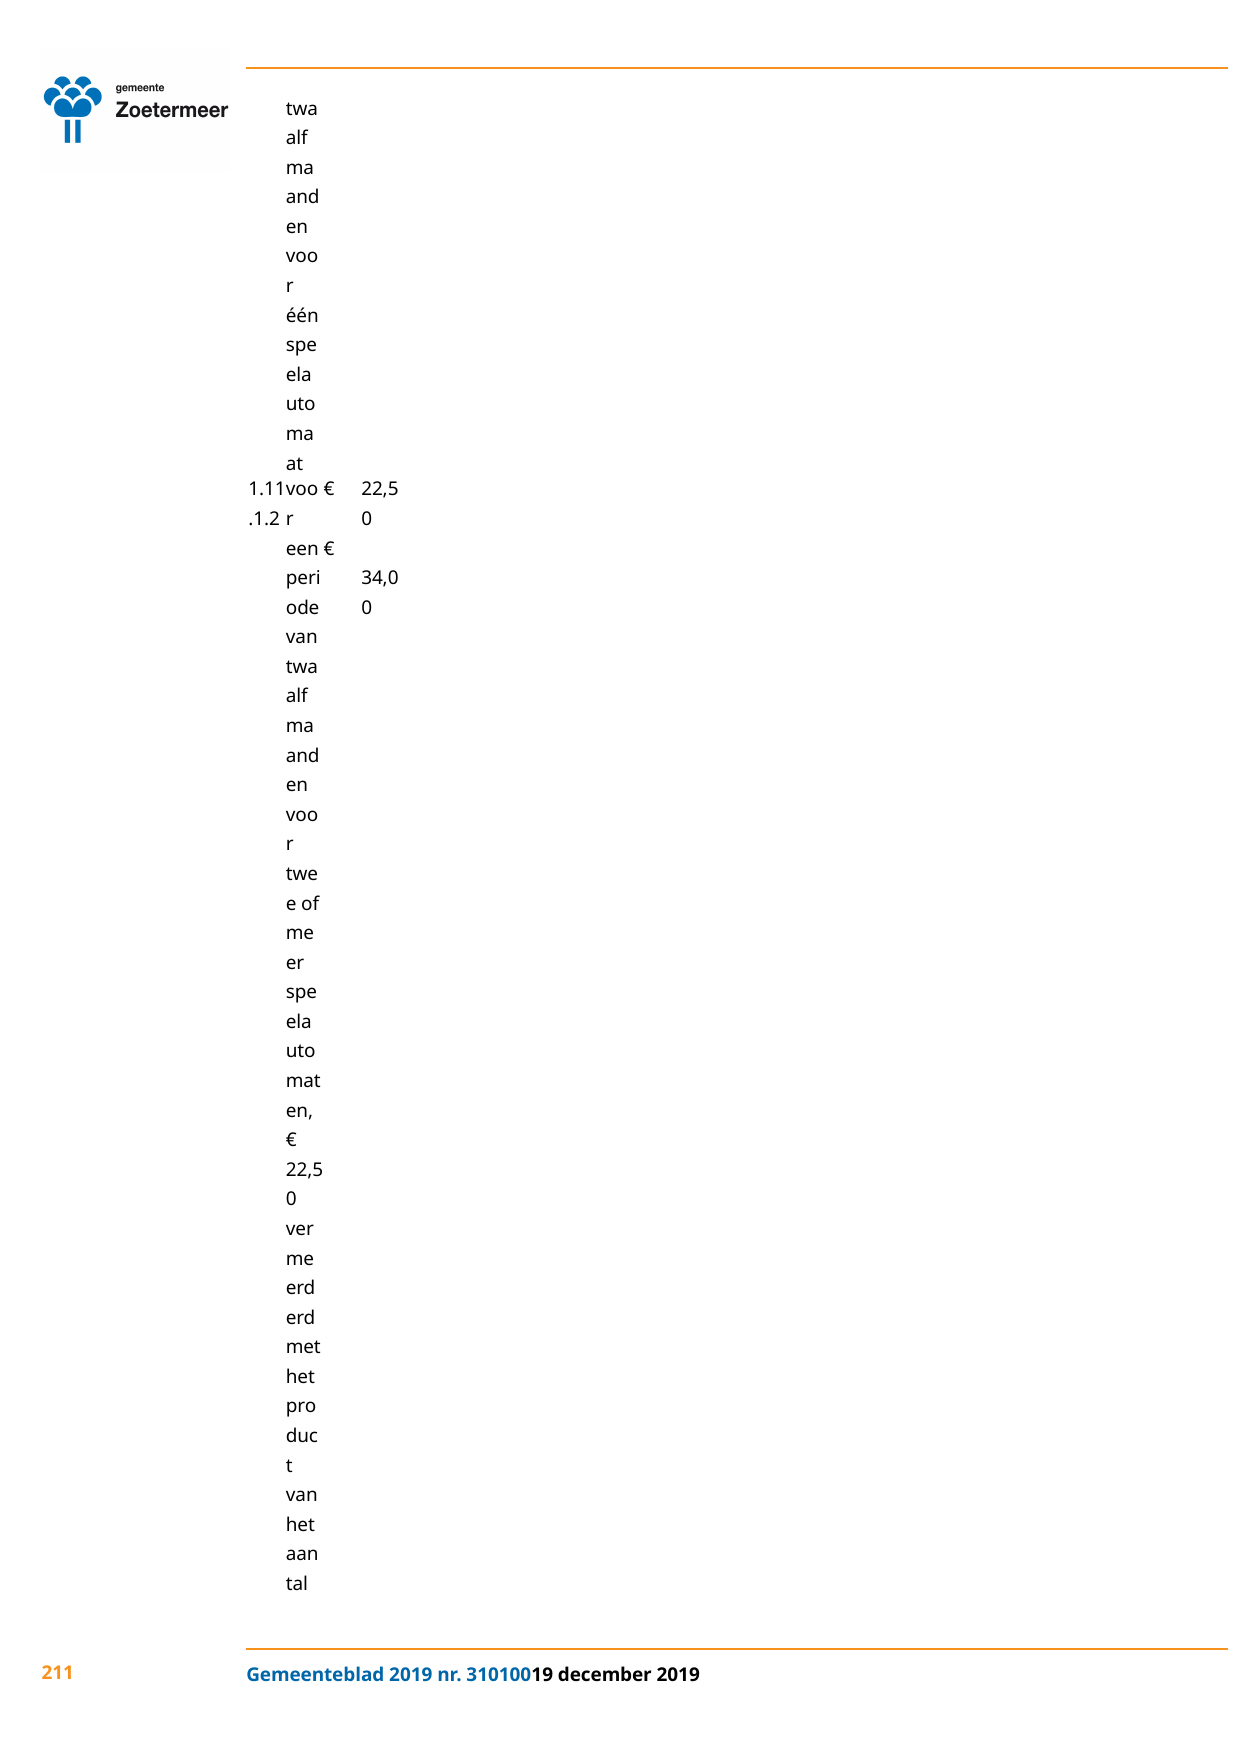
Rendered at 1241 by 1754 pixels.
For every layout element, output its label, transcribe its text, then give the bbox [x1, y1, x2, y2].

picture [41, 47, 231, 172]
table_cell voor een periode van twaalf maanden voor twee of meer speelautomaten, € 22,50 vermeerderd met het product van het aantal [286, 476, 323, 1596]
table_cell 22,50 34,00 [361, 476, 398, 1596]
table_cell [248, 95, 286, 476]
table_cell twaalf maanden voor één speelautomaat [286, 95, 323, 476]
table_cell € € [323, 476, 361, 1596]
table_cell [361, 95, 398, 476]
table_cell 1.11.1.2 [248, 476, 286, 1596]
table_cell [323, 95, 361, 476]
